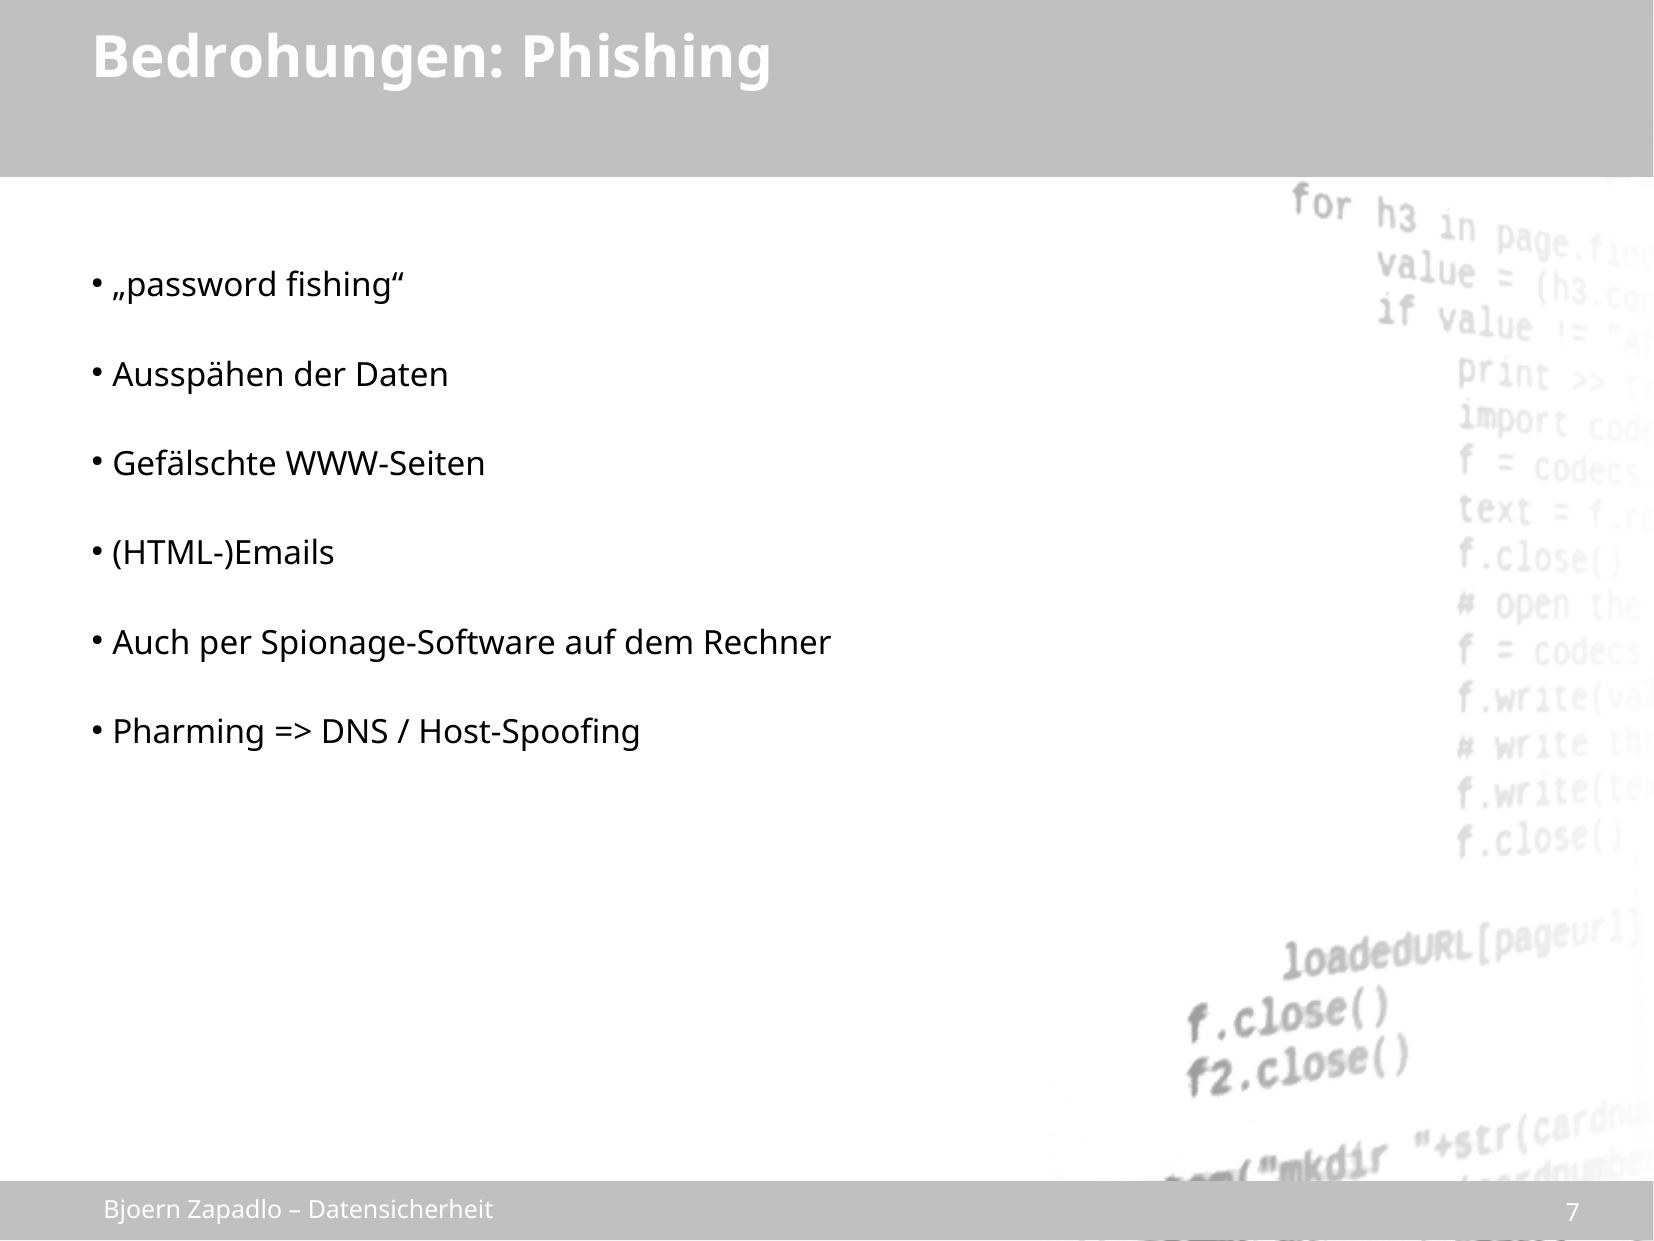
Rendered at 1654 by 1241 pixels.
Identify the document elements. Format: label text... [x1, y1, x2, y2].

picture [0, 178, 1654, 1181]
text_box „password fishing“ Ausspähen der Daten Gefälschte WWW-Seiten (HTML-)Emails Auch per Spionage-Software auf dem Rechner Pharming => DNS / Host-Spoofing [76, 236, 1432, 758]
text_box Bedrohungen: Phishing [76, 17, 1444, 98]
